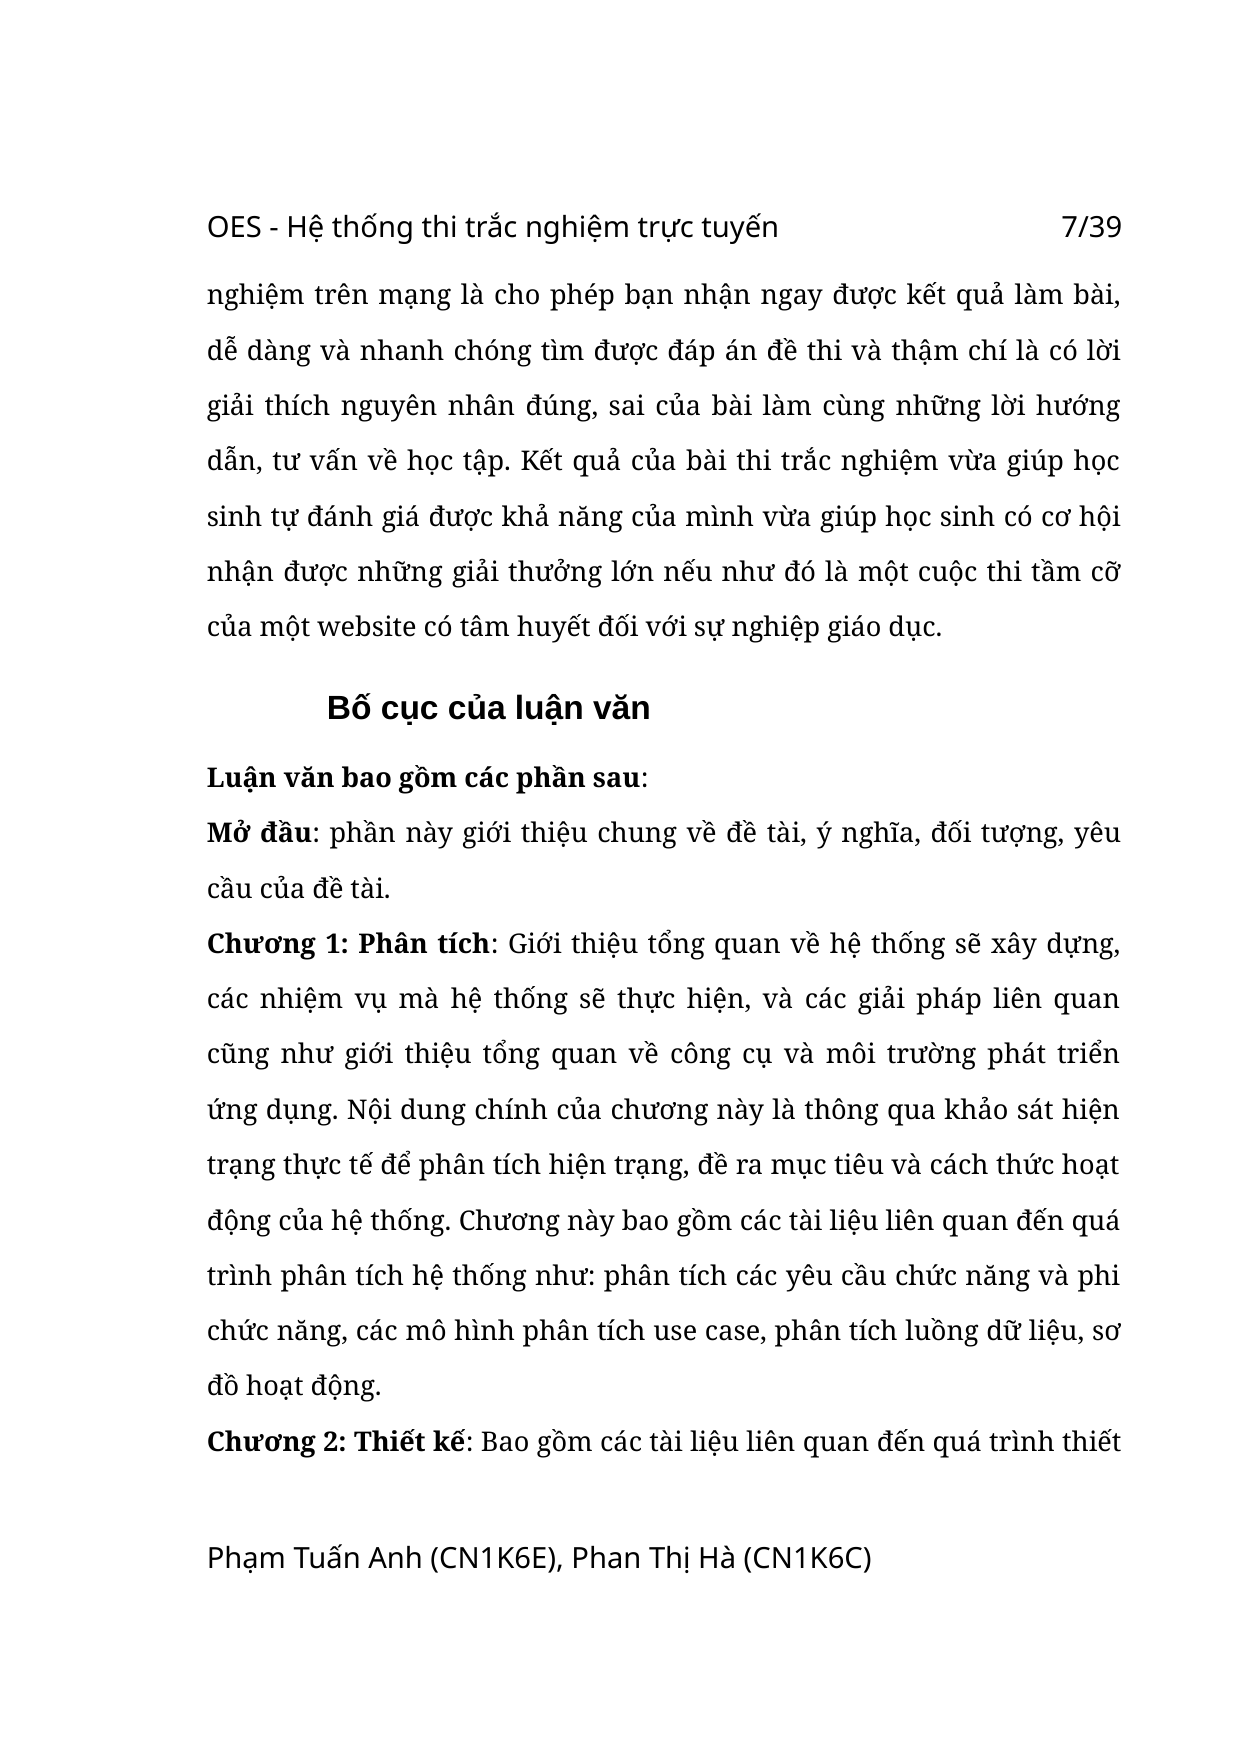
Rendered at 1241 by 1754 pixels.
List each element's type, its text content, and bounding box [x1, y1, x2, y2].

text Chương 1: Phân tích: Giới thiệu tổng quan về hệ thống sẽ xây dựng, các nhiệm vụ mà hệ thống sẽ thực hiện, và các giải pháp liên quan cũng như giới thiệu tổng quan về công cụ và môi trường phát triển ứng dụng. Nội dung chính của chương này là thông qua khảo sát hiện trạng thực tế để phân tích hiện trạng, đề ra mục tiêu và cách thức hoạt động của hệ thống. Chương này bao gồm các tài liệu liên quan đến quá trình phân tích hệ thống như: phân tích các yêu cầu chức năng và phi chức năng, các mô hình phân tích use case, phân tích luồng dữ liệu, sơ đồ hoạt động. [207, 924, 1122, 1404]
text nghiệm trên mạng là cho phép bạn nhận ngay được kết quả làm bài, dễ dàng và nhanh chóng tìm được đáp án đề thi và thậm chí là có lời giải thích nguyên nhân đúng, sai của bài làm cùng những lời hướng dẫn, tư vấn về học tập. Kết quả của bài thi trắc nghiệm vừa giúp học sinh tự đánh giá được khả năng của mình vừa giúp học sinh có cơ hội nhận được những giải thưởng lớn nếu như đó là một cuộc thi tầm cỡ của một website có tâm huyết đối với sự nghiệp giáo dục. [207, 276, 1122, 644]
subtitle Bố cục của luận văn [282, 688, 1122, 727]
text Mở đầu: phần này giới thiệu chung về đề tài, ý nghĩa, đối tượng, yêu cầu của đề tài. [207, 814, 1122, 906]
text Luận văn bao gồm các phần sau: [207, 758, 1122, 795]
text Chương 2: Thiết kế: Bao gồm các tài liệu liên quan đến quá trình thiết [207, 1422, 1122, 1459]
